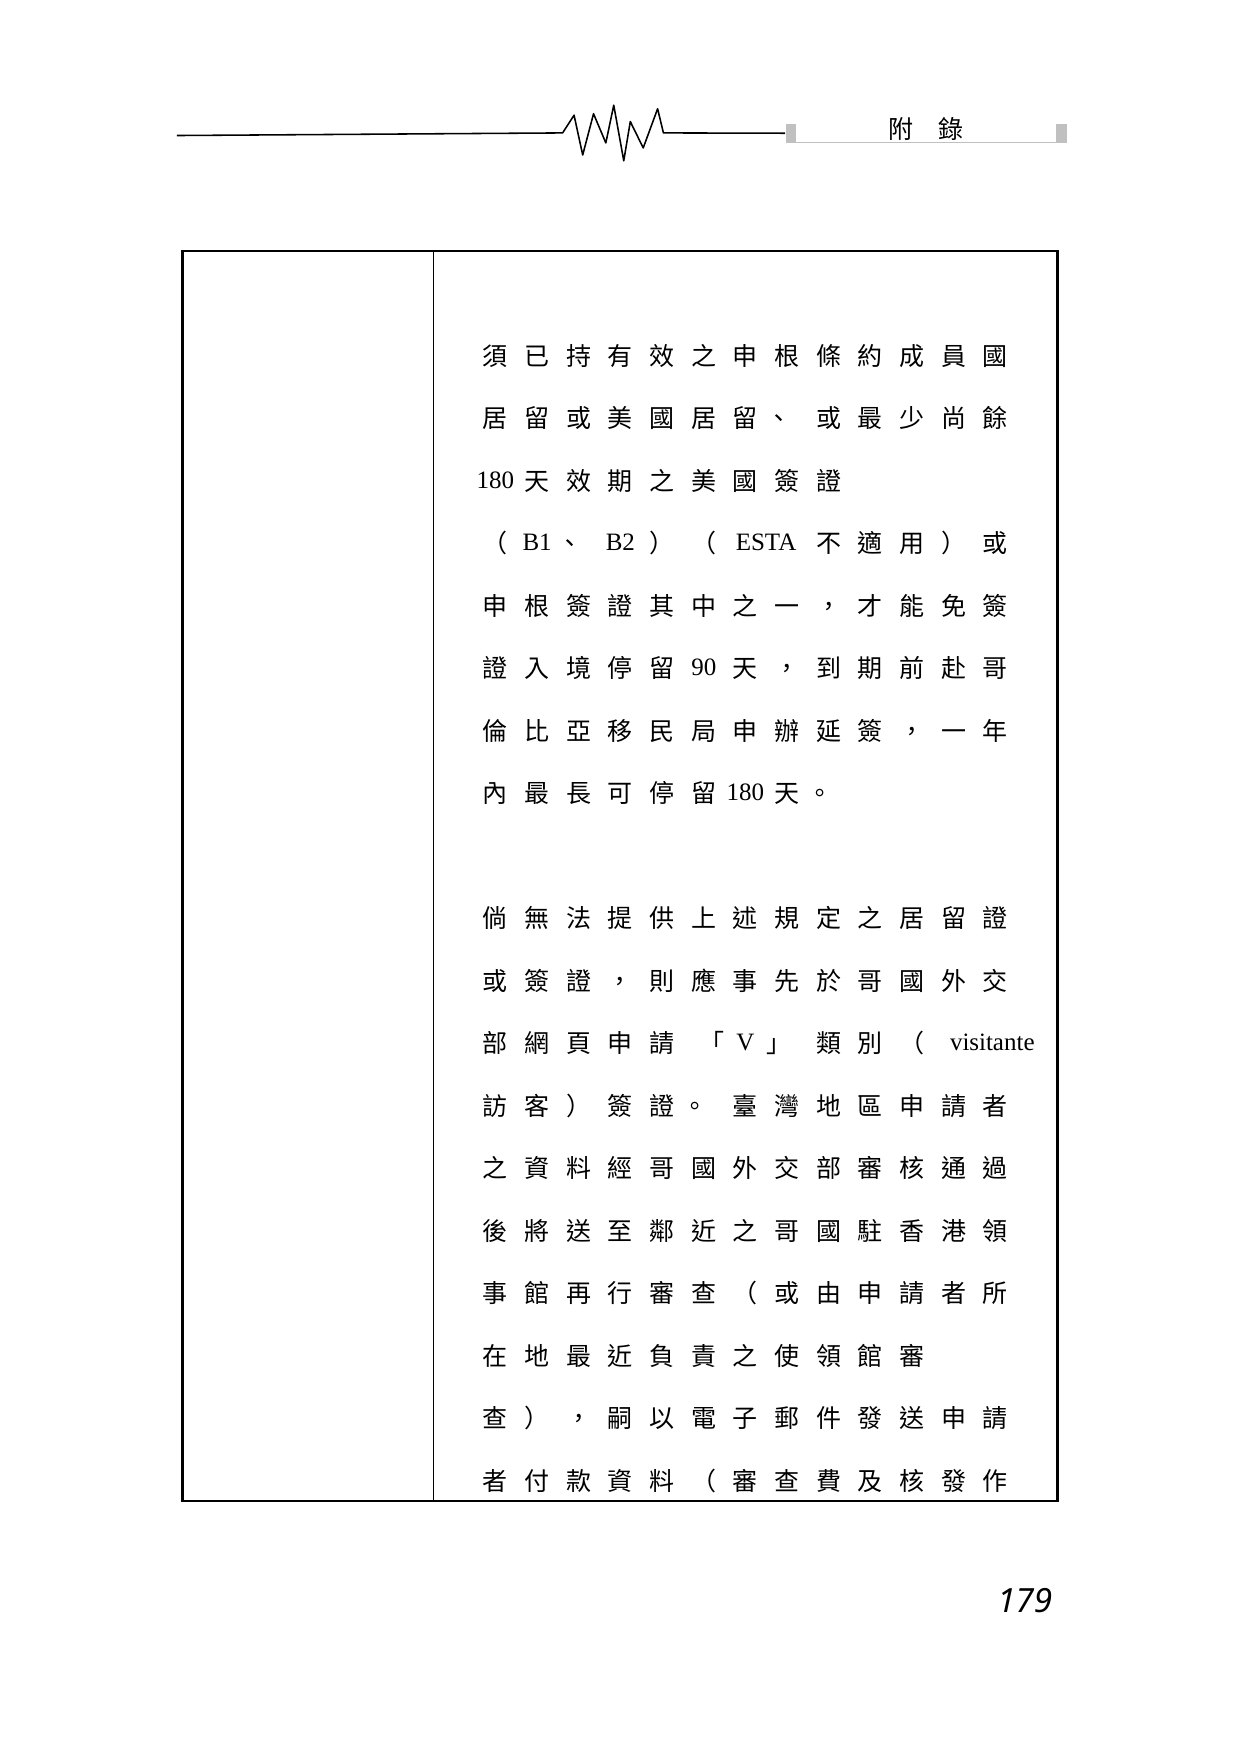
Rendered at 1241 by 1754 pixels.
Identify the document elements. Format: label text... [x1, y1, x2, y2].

table_cell 須已持有效之申根條約成員國居留或美國居留、或最少尚餘180天效期之美國簽證（B1、B2）（ESTA不適用）或申根簽證其中之一，才能免簽證入境停留90天，到期前赴哥倫比亞移民局申辦延簽，一年內最長可停留180天。 倘無法提供上述規定之居留證或簽證，則應事先於哥國外交部網頁申請「V」類別（visitante訪客）簽證。臺灣地區申請者之資料經哥國外交部審核通過後將送至鄰近之哥國駐香港領事館再行審查（或由申請者所在地最近負責之使領館審查），嗣以電子郵件發送申請者付款資料（審查費及核發作 [434, 252, 1056, 1500]
table_cell [184, 252, 433, 1500]
